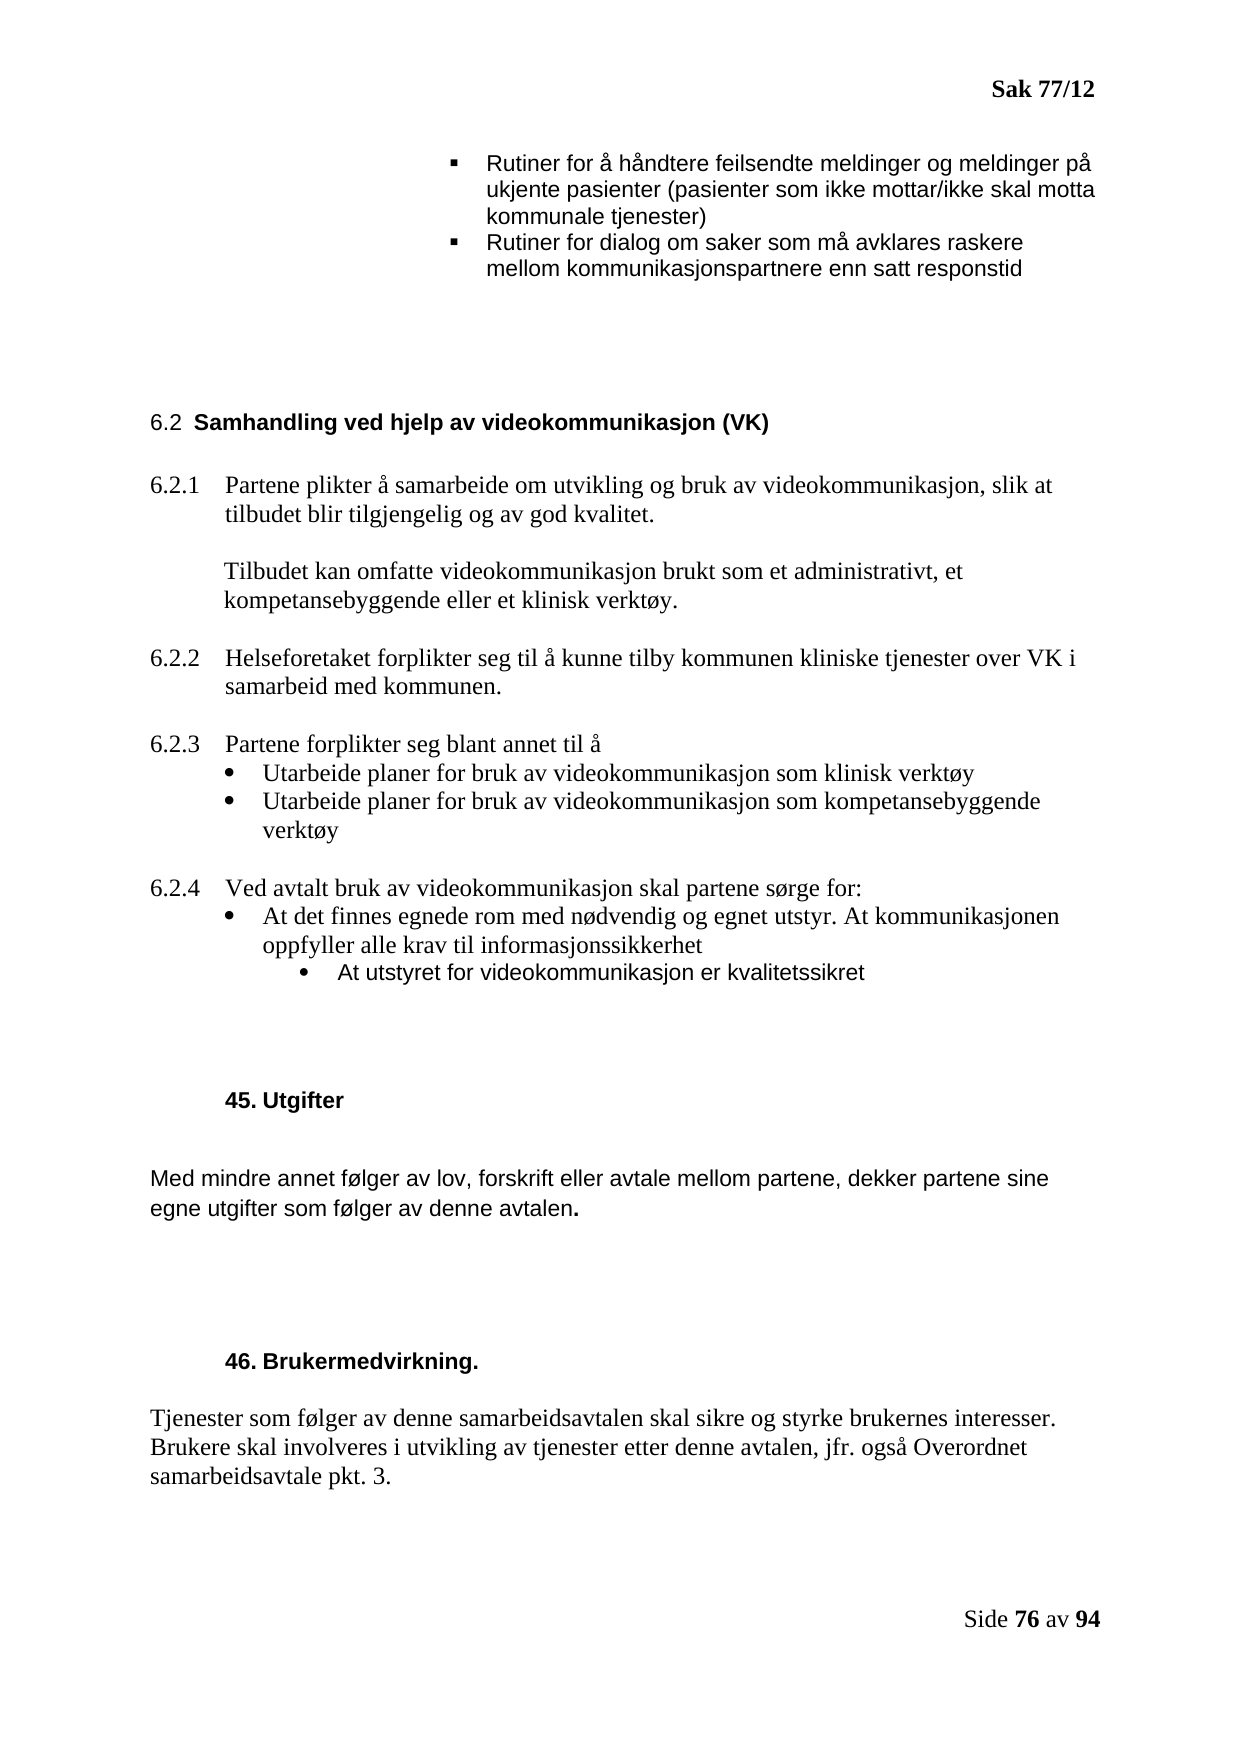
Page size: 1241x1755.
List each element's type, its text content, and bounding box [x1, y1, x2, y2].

list Rutiner for å håndtere feilsendte meldinger og meldinger på ukjente pasienter (pasienter som ikke mottar/ikke skal motta kommunale tjenester) [449, 150, 1100, 229]
list Partene plikter å samarbeide om utvikling og bruk av videokommunikasjon, slik at tilbudet blir tilgjengelig og av god kvalitet. [150, 470, 1100, 528]
text Tjenester som følger av denne samarbeidsavtalen skal sikre og styrke brukernes interesser. Brukere skal involveres i utvikling av tjenester etter denne avtalen, jfr. også Overordnet samarbeidsavtale pkt. 3. [150, 1403, 1100, 1489]
list At utstyret for videokommunikasjon er kvalitetssikret [300, 959, 1100, 985]
list Utarbeide planer for bruk av videokommunikasjon som klinisk verktøy [225, 758, 1100, 786]
list Helseforetaket forplikter seg til å kunne tilby kommunen kliniske tjenester over VK i samarbeid med kommunen. [150, 643, 1100, 700]
list Med mindre annet følger av lov, forskrift eller avtale mellom partene, dekker partene sine egne utgifter som følger av denne avtalen. [150, 1165, 1100, 1221]
list Samhandling ved hjelp av videokommunikasjon (VK) [150, 409, 1100, 435]
list Utgifter [225, 1087, 1100, 1114]
list Ved avtalt bruk av videokommunikasjon skal partene sørge for: [150, 873, 1100, 901]
list Partene forplikter seg blant annet til å [150, 729, 1100, 758]
list At det finnes egnede rom med nødvendig og egnet utstyr. At kommunikasjonen oppfyller alle krav til informasjonssikkerhet [225, 901, 1100, 959]
list Brukermedvirkning. [225, 1348, 1100, 1374]
list Rutiner for dialog om saker som må avklares raskere mellom kommunikasjonspartnere enn satt responstid [449, 229, 1100, 282]
list Utarbeide planer for bruk av videokommunikasjon som kompetansebyggende verktøy [225, 786, 1100, 844]
text Tilbudet kan omfatte videokommunikasjon brukt som et administrativt, et kompetansebyggende eller et klinisk verktøy. [224, 556, 1100, 614]
